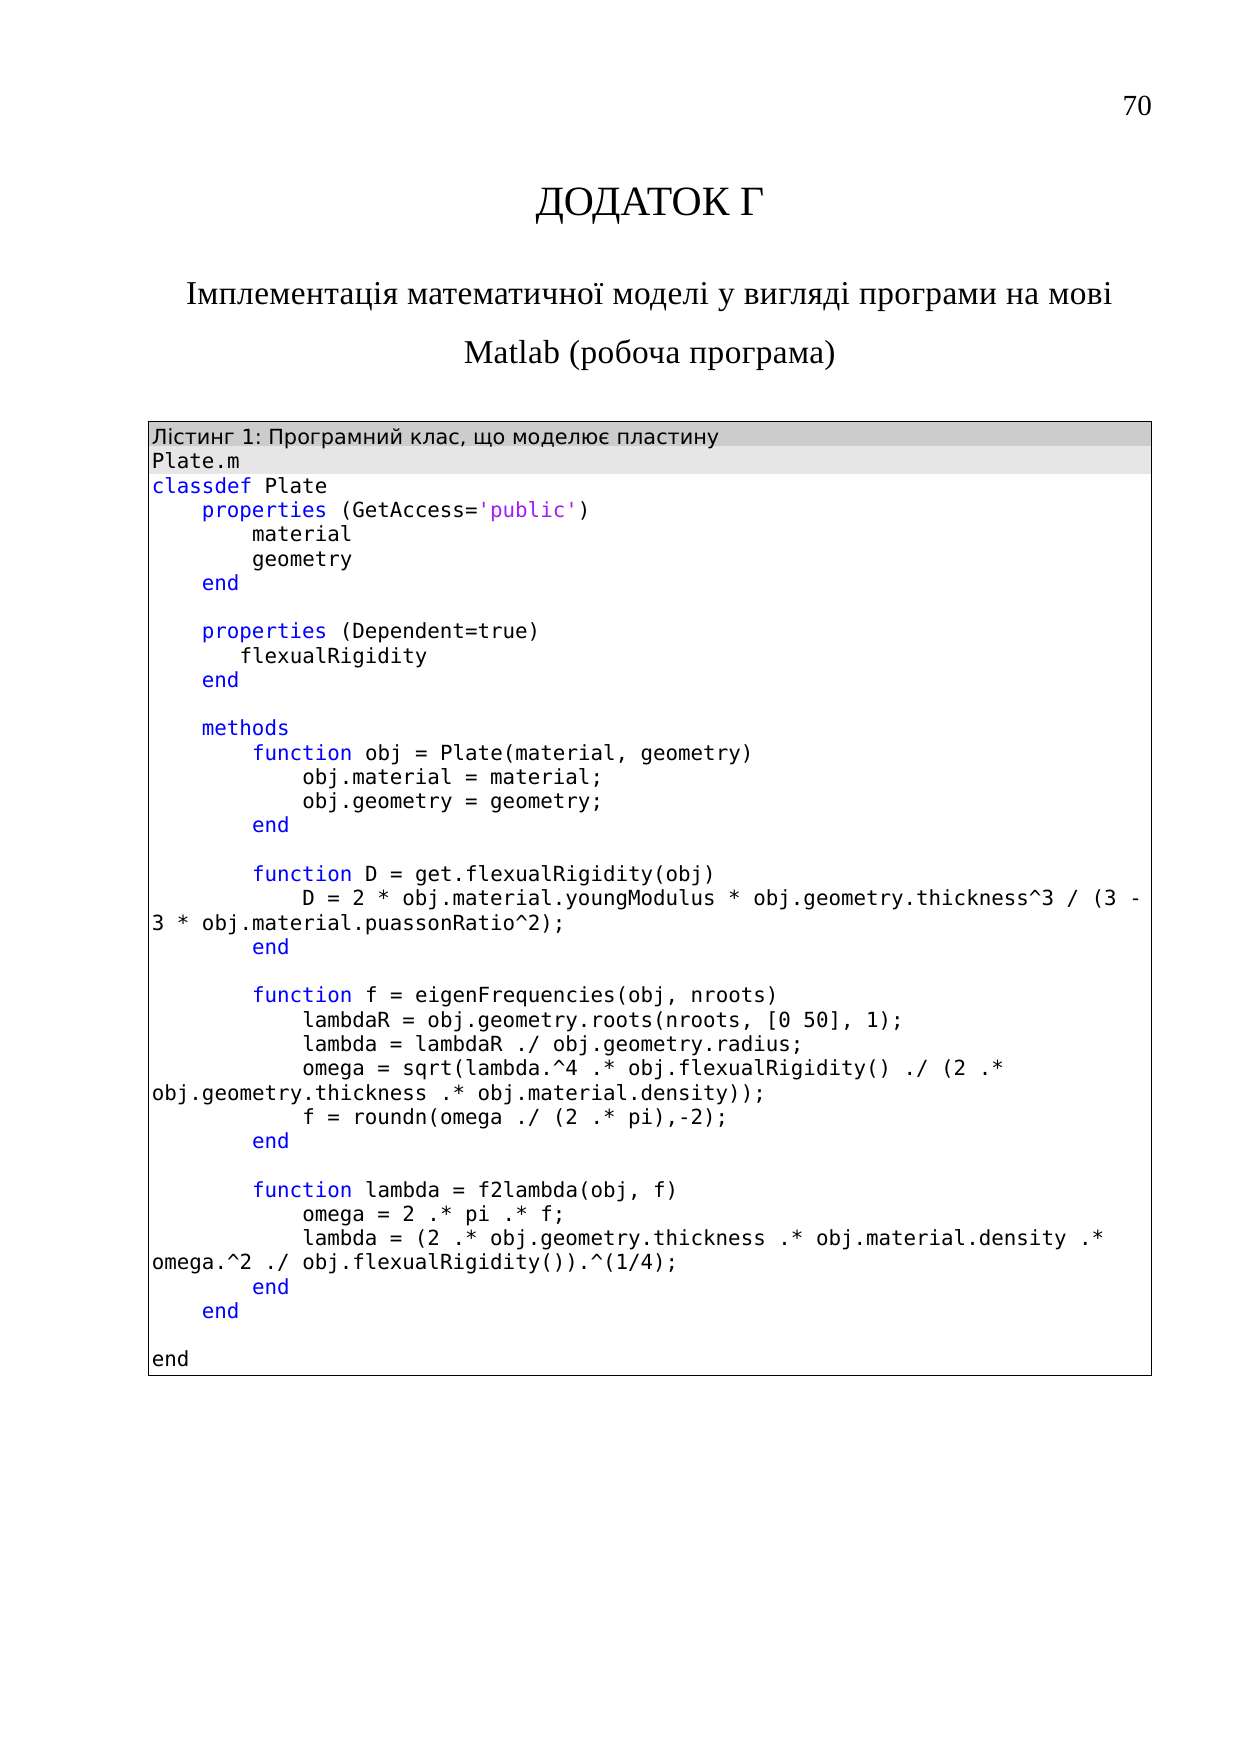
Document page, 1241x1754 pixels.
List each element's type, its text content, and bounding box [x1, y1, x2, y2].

text properties (Dependent=true) [149, 615, 1151, 640]
text properties (GetAccess='public') [149, 494, 1151, 518]
text lambda = lambdaR ./ obj.geometry.radius; [149, 1028, 1151, 1052]
text methods [149, 712, 1151, 737]
text obj.material = material; [149, 761, 1151, 785]
text Лістинг 1: Програмний клас, що моделює пластину [149, 422, 1151, 446]
text end [149, 931, 1151, 959]
subtitle Додаток Г [148, 176, 1152, 224]
text omega = sqrt(lambda.^4 .* obj.flexualRigidity() ./ (2 .* obj.geometry.thickness .* obj.material.density)); [149, 1052, 1151, 1101]
text obj.geometry = geometry; [149, 785, 1151, 809]
text classdef Plate [149, 470, 1151, 494]
text lambda = (2 .* obj.geometry.thickness .* obj.material.density .* omega.^2 ./ obj.flexualRigidity()).^(1/4); [149, 1222, 1151, 1271]
text Імплементація математичної моделі у вигляді програми на мові Matlab (робоча програма) [148, 273, 1152, 371]
text function lambda = f2lambda(obj, f) [149, 1174, 1151, 1198]
text omega = 2 .* pi .* f; [149, 1198, 1151, 1222]
text Plate.m [149, 446, 1151, 470]
text end [149, 567, 1151, 595]
text material [149, 518, 1151, 543]
text end [149, 1295, 1151, 1323]
text end [149, 1343, 1151, 1375]
text geometry [149, 543, 1151, 567]
text function D = get.flexualRigidity(obj) [149, 858, 1151, 882]
text end [149, 809, 1151, 838]
text f = roundn(omega ./ (2 .* pi),-2); [149, 1101, 1151, 1125]
text D = 2 * obj.material.youngModulus * obj.geometry.thickness^3 / (3 - 3 * obj.material.puassonRatio^2); [149, 882, 1151, 931]
text flexualRigidity [149, 640, 1151, 664]
text end [149, 664, 1151, 692]
text function f = eigenFrequencies(obj, nroots) [149, 979, 1151, 1004]
text function obj = Plate(material, geometry) [149, 737, 1151, 761]
text lambdaR = obj.geometry.roots(nroots, [0 50], 1); [149, 1004, 1151, 1028]
text end [149, 1125, 1151, 1153]
text end [149, 1271, 1151, 1295]
